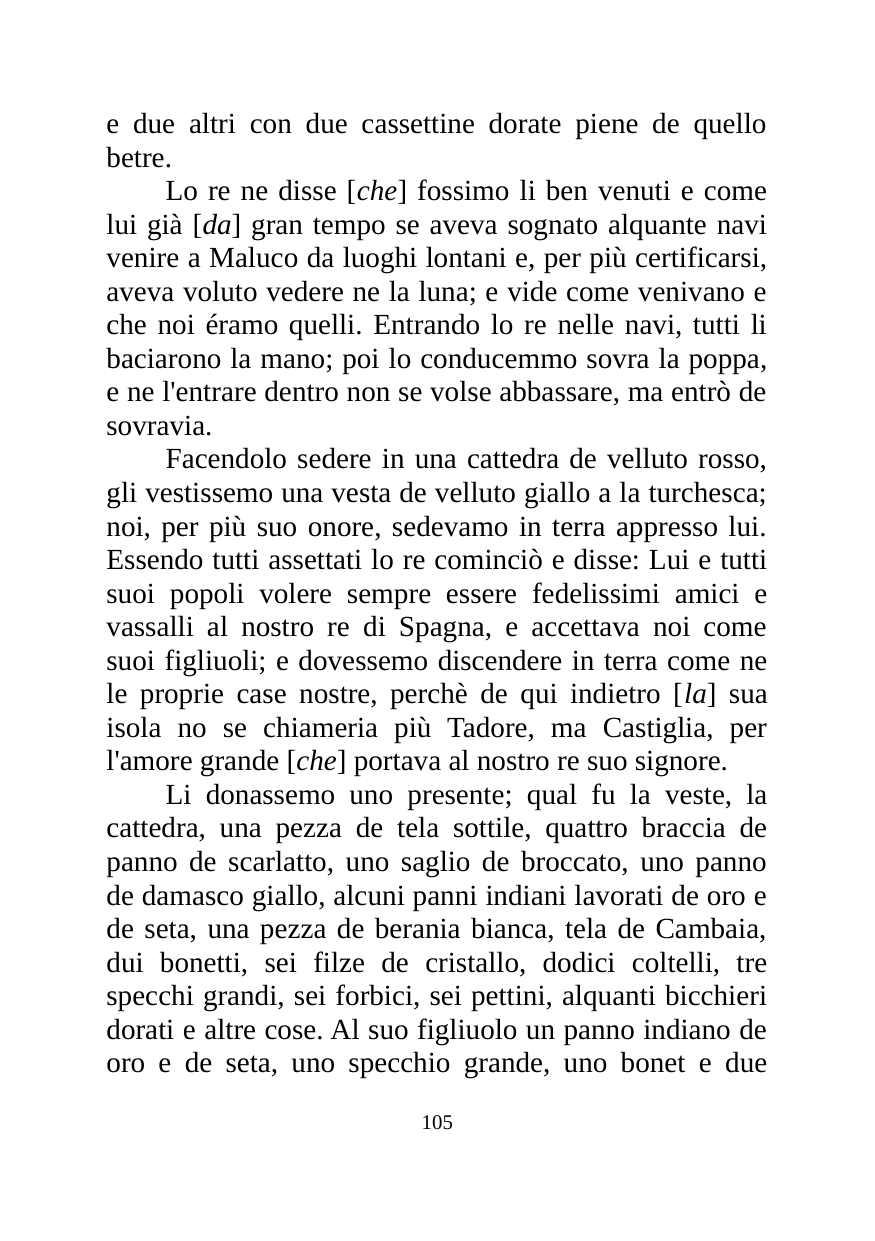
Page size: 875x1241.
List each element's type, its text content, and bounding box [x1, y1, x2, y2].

text e due altri con due cassettine dorate piene de quello betre. [106, 106, 768, 173]
text Lo re ne disse [che] fossimo li ben venuti e come lui già [da] gran tempo se aveva sognato alquante navi venire a Maluco da luoghi lontani e, per più certificarsi, aveva voluto vedere ne la luna; e vide come venivano e che noi éramo quelli. Entrando lo re nelle navi, tutti li baciarono la mano; poi lo conducemmo sovra la poppa, e ne l'entrare dentro non se volse abbassare, ma entrò de sovravia. [106, 173, 768, 442]
text Li donassemo uno presente; qual fu la veste, la cattedra, una pezza de tela sottile, quattro braccia de panno de scarlatto, uno saglio de broccato, uno panno de damasco giallo, alcuni panni indiani lavorati de oro e de seta, una pezza de berania bianca, tela de Cambaia, dui bonetti, sei filze de cristallo, dodici coltelli, tre specchi grandi, sei forbici, sei pettini, alquanti bicchieri dorati e altre cose. Al suo figliuolo un panno indiano de oro e de seta, uno specchio grande, uno bonet e due [106, 777, 768, 1079]
text Facendolo sedere in una cattedra de velluto rosso, gli vestissemo una vesta de velluto giallo a la turchesca; noi, per più suo onore, sedevamo in terra appresso lui. Essendo tutti assettati lo re cominciò e disse: Lui e tutti suoi popoli volere sempre essere fedelissimi amici e vassalli al nostro re di Spagna, e accettava noi come suoi figliuoli; e dovessemo discendere in terra come ne le proprie case nostre, perchè de qui indietro [la] sua isola no se chiameria più Tadore, ma Castiglia, per l'amore grande [che] portava al nostro re suo signore. [106, 442, 768, 777]
